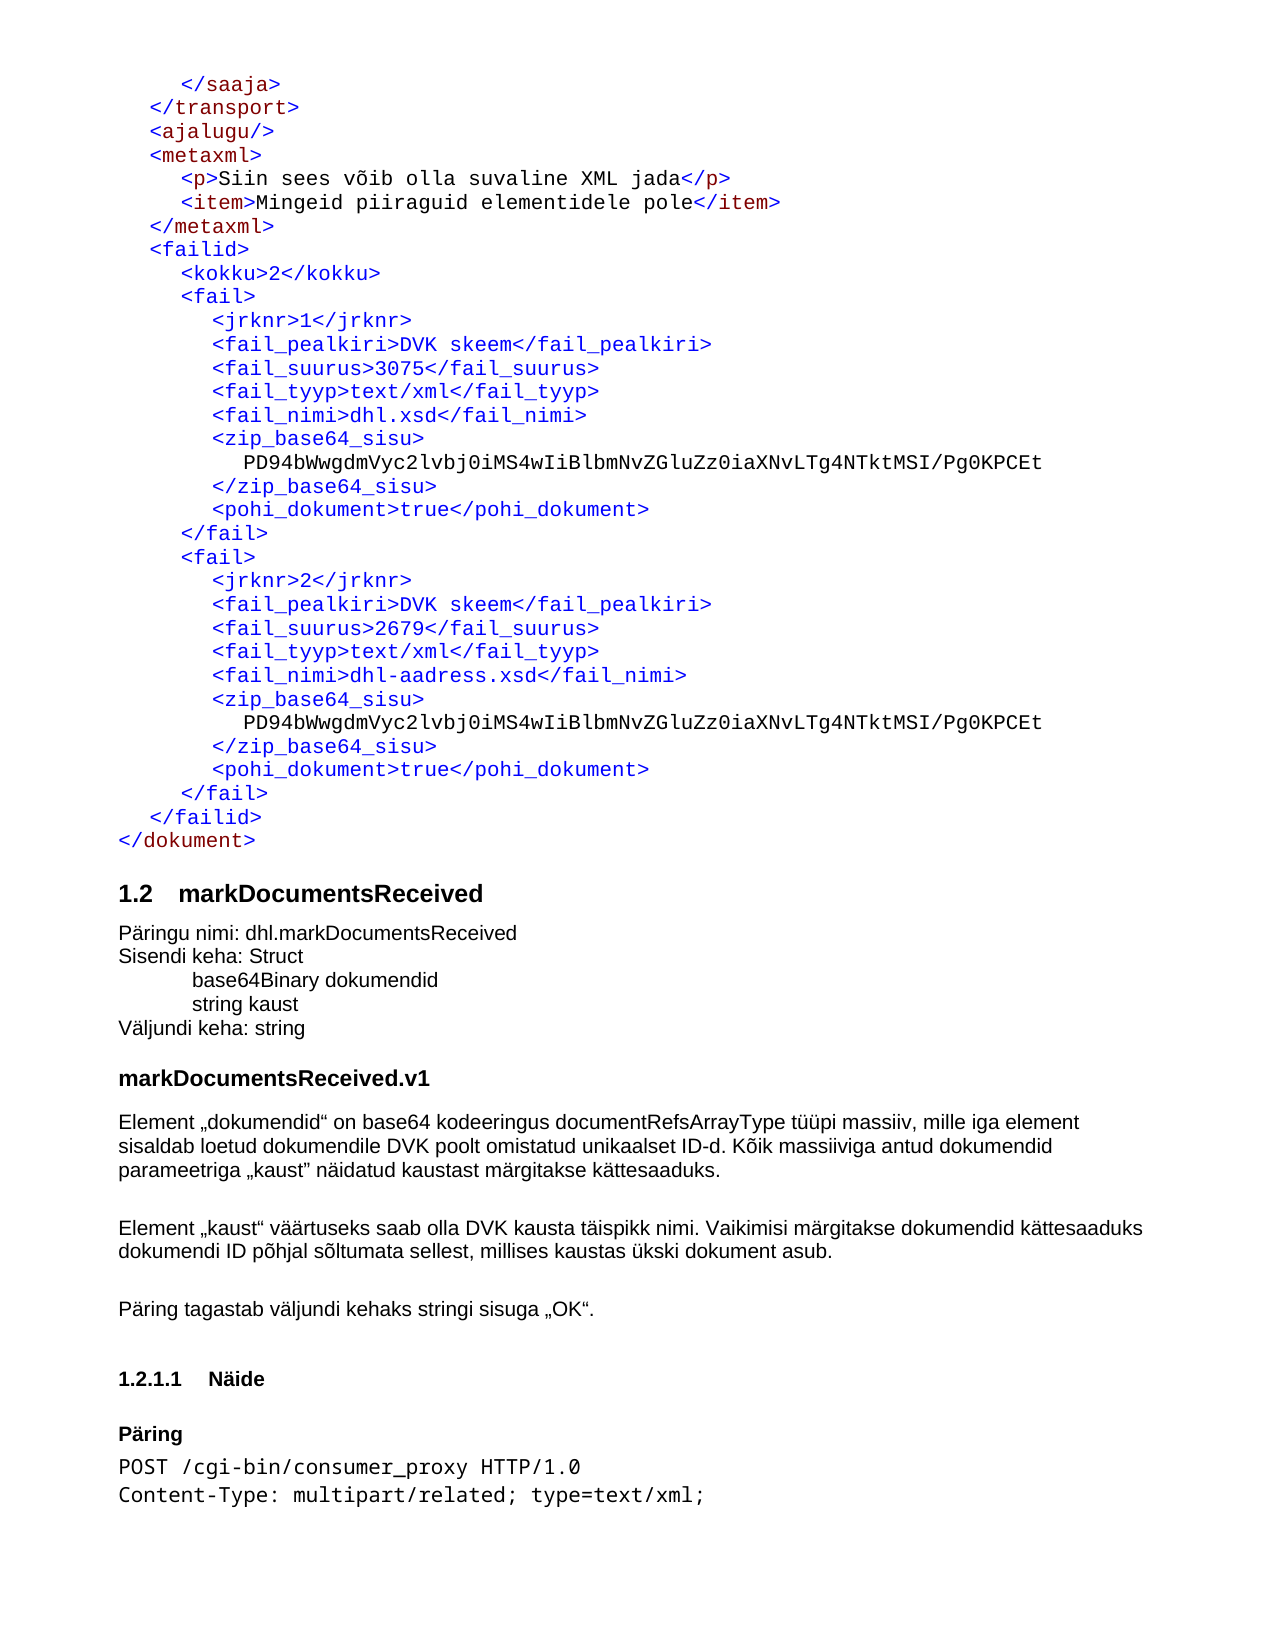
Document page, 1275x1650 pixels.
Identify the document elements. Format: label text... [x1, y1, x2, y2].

text <fail_suurus>2679</fail_suurus> [118, 618, 1157, 641]
text <p>Siin sees võib olla suvaline XML jada</p> [118, 168, 1157, 192]
text Päringu nimi: dhl.markDocumentsReceived [118, 920, 1157, 944]
subtitle markDocumentsReceived [118, 879, 1157, 908]
text Päring tagastab väljundi kehaks stringi sisuga „OK“. [118, 1297, 1157, 1321]
text <fail_pealkiri>DVK skeem</fail_pealkiri> [118, 594, 1157, 618]
text <jrknr>1</jrknr> [118, 310, 1157, 334]
text <fail_tyyp>text/xml</fail_tyyp> [118, 641, 1157, 665]
subtitle Näide [118, 1366, 1157, 1390]
text </dokument> [118, 830, 1157, 854]
text PD94bWwgdmVyc2lvbj0iMS4wIiBlbmNvZGluZz0iaXNvLTg4NTktMSI/Pg0KPCEt </zip_base64_sisu> <pohi_dokument>true</pohi_dokument> [212, 712, 1157, 783]
text <fail_nimi>dhl-aadress.xsd</fail_nimi> [118, 665, 1157, 688]
text <kokku>2</kokku> [118, 263, 1157, 287]
text <failid> [118, 239, 1157, 263]
text base64Binary dokumendid [118, 968, 1157, 992]
text <fail> [118, 547, 1157, 570]
text </saaja> [118, 74, 1157, 97]
text </metaxml> [118, 216, 1157, 239]
text Element „dokumendid“ on base64 kodeeringus documentRefsArrayType tüüpi massiiv, mille iga element sisaldab loetud dokumendile DVK poolt omistatud unikaalset ID-d. Kõik massiiviga antud dokumendid parameetriga „kaust” näidatud kaustast märgitakse kättesaaduks. [118, 1110, 1157, 1182]
text <jrknr>2</jrknr> [118, 570, 1157, 594]
text </transport> [118, 97, 1157, 121]
text </failid> [118, 807, 1157, 830]
text <metaxml> [118, 145, 1157, 168]
text Väljundi keha: string [118, 1016, 1157, 1040]
text PD94bWwgdmVyc2lvbj0iMS4wIiBlbmNvZGluZz0iaXNvLTg4NTktMSI/Pg0KPCEt </zip_base64_sisu> <pohi_dokument>true</pohi_dokument> [212, 452, 1157, 523]
text <fail_suurus>3075</fail_suurus> [118, 357, 1157, 381]
text <item>Mingeid piiraguid elementidele pole</item> [118, 192, 1157, 216]
text <fail_tyyp>text/xml</fail_tyyp> [118, 381, 1157, 405]
text </fail> [118, 523, 1157, 547]
text <fail_nimi>dhl.xsd</fail_nimi> [118, 405, 1157, 428]
text <zip_base64_sisu> [118, 688, 1157, 712]
text </fail> [118, 783, 1157, 807]
text <fail_pealkiri>DVK skeem</fail_pealkiri> [118, 334, 1157, 357]
text Sisendi keha: Struct [118, 944, 1157, 968]
text Content-Type: multipart/related; type=text/xml; [118, 1480, 1157, 1509]
text string kaust [118, 992, 1157, 1016]
text Element „kaust“ väärtuseks saab olla DVK kausta täispikk nimi. Vaikimisi märgitakse dokumendid kättesaaduks dokumendi ID põhjal sõltumata sellest, millises kaustas ükski dokument asub. [118, 1215, 1157, 1263]
text <ajalugu/> [118, 121, 1157, 145]
text POST /cgi-bin/consumer_proxy HTTP/1.0 [118, 1452, 1157, 1480]
text <fail> [118, 287, 1157, 310]
subtitle markDocumentsReceived.v1 [118, 1065, 1157, 1091]
text <zip_base64_sisu> [118, 428, 1157, 452]
subtitle Päring [118, 1422, 1157, 1446]
